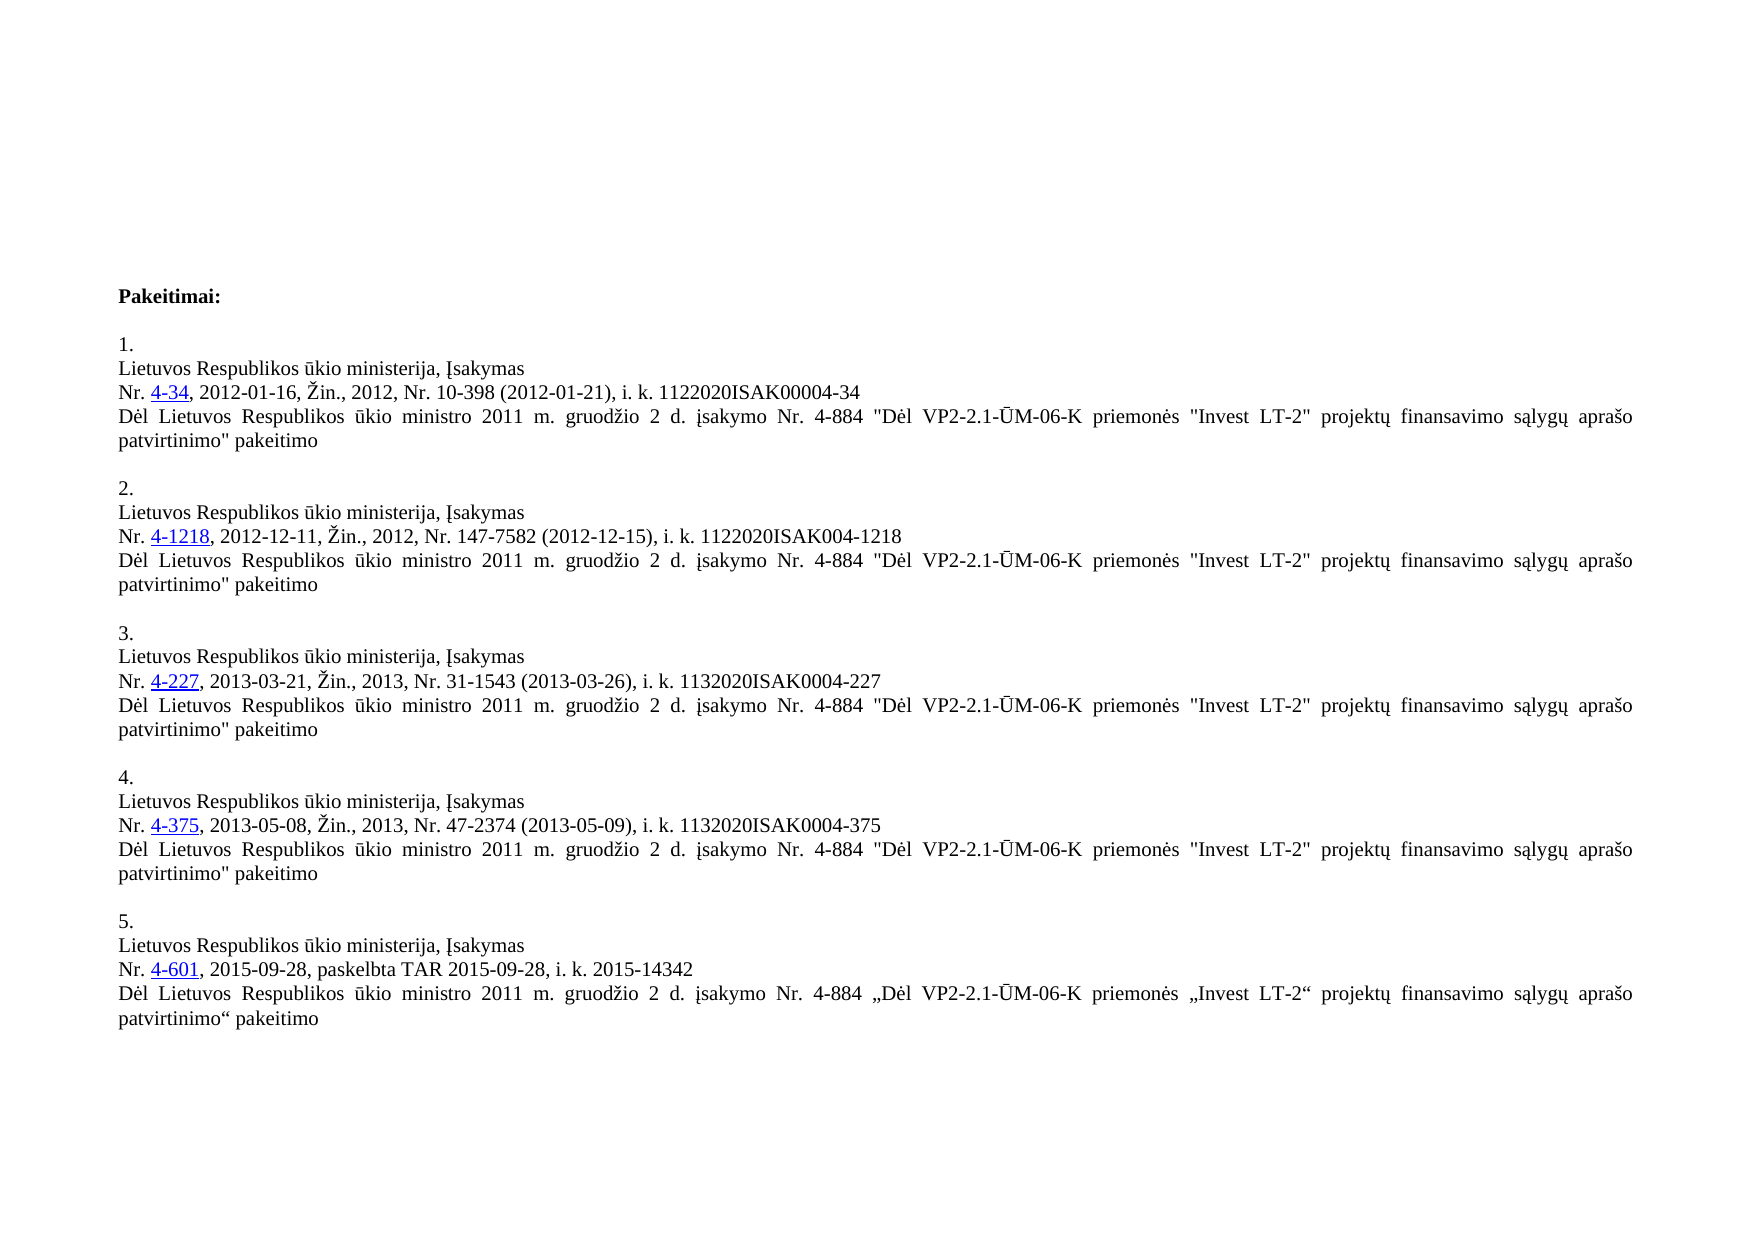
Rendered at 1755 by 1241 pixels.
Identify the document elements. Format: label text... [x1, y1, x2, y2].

text Nr. 4-1218, 2012-12-11, Žin., 2012, Nr. 147-7582 (2012-12-15), i. k. 1122020ISAK004-1218 [118, 524, 1636, 548]
text Dėl Lietuvos Respublikos ūkio ministro 2011 m. gruodžio 2 d. įsakymo Nr. 4-884 „Dėl VP2-2.1-ŪM-06-K priemonės „Invest LT-2“ projektų finansavimo sąlygų aprašo patvirtinimo“ pakeitimo [118, 981, 1636, 1029]
text Dėl Lietuvos Respublikos ūkio ministro 2011 m. gruodžio 2 d. įsakymo Nr. 4-884 "Dėl VP2-2.1-ŪM-06-K priemonės "Invest LT-2" projektų finansavimo sąlygų aprašo patvirtinimo" pakeitimo [118, 404, 1636, 452]
text Lietuvos Respublikos ūkio ministerija, Įsakymas [118, 356, 1636, 380]
text 3. [118, 620, 1636, 644]
text 4. [118, 765, 1636, 789]
text Lietuvos Respublikos ūkio ministerija, Įsakymas [118, 933, 1636, 957]
text 5. [118, 909, 1636, 933]
text Lietuvos Respublikos ūkio ministerija, Įsakymas [118, 644, 1636, 668]
text Nr. 4-601, 2015-09-28, paskelbta TAR 2015-09-28, i. k. 2015-14342 [118, 957, 1636, 981]
text 2. [118, 476, 1636, 500]
text Nr. 4-34, 2012-01-16, Žin., 2012, Nr. 10-398 (2012-01-21), i. k. 1122020ISAK00004-34 [118, 380, 1636, 404]
text Nr. 4-227, 2013-03-21, Žin., 2013, Nr. 31-1543 (2013-03-26), i. k. 1132020ISAK0004-227 [118, 668, 1636, 693]
text Dėl Lietuvos Respublikos ūkio ministro 2011 m. gruodžio 2 d. įsakymo Nr. 4-884 "Dėl VP2-2.1-ŪM-06-K priemonės "Invest LT-2" projektų finansavimo sąlygų aprašo patvirtinimo" pakeitimo [118, 693, 1636, 741]
text Lietuvos Respublikos ūkio ministerija, Įsakymas [118, 500, 1636, 524]
text Dėl Lietuvos Respublikos ūkio ministro 2011 m. gruodžio 2 d. įsakymo Nr. 4-884 "Dėl VP2-2.1-ŪM-06-K priemonės "Invest LT-2" projektų finansavimo sąlygų aprašo patvirtinimo" pakeitimo [118, 548, 1636, 596]
text Dėl Lietuvos Respublikos ūkio ministro 2011 m. gruodžio 2 d. įsakymo Nr. 4-884 "Dėl VP2-2.1-ŪM-06-K priemonės "Invest LT-2" projektų finansavimo sąlygų aprašo patvirtinimo" pakeitimo [118, 837, 1636, 885]
text Lietuvos Respublikos ūkio ministerija, Įsakymas [118, 789, 1636, 813]
text Nr. 4-375, 2013-05-08, Žin., 2013, Nr. 47-2374 (2013-05-09), i. k. 1132020ISAK0004-375 [118, 813, 1636, 837]
text Pakeitimai: [118, 283, 1636, 308]
text 1. [118, 332, 1636, 356]
